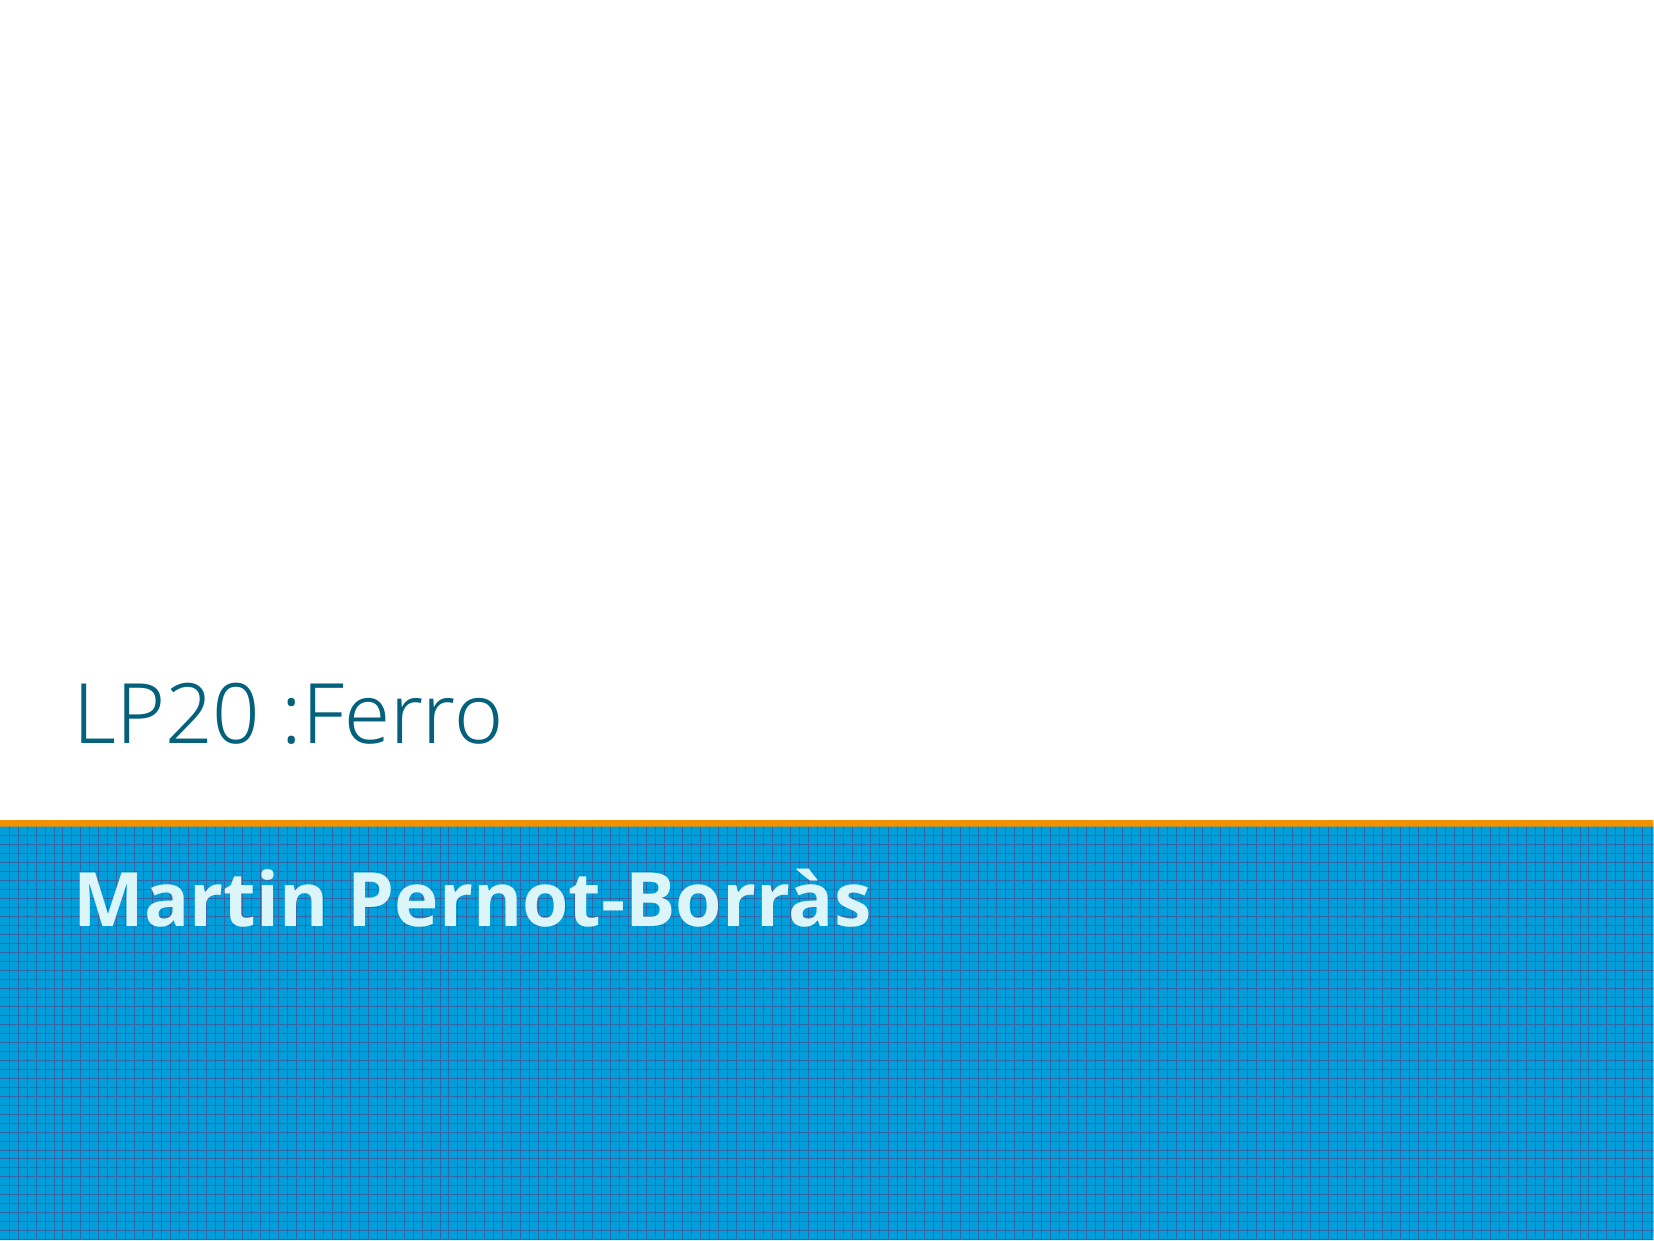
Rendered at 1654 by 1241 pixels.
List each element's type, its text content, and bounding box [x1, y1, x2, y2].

title LP20 :Ferro [73, 59, 1551, 768]
subtitle Martin Pernot-Borràs [73, 846, 1551, 1103]
